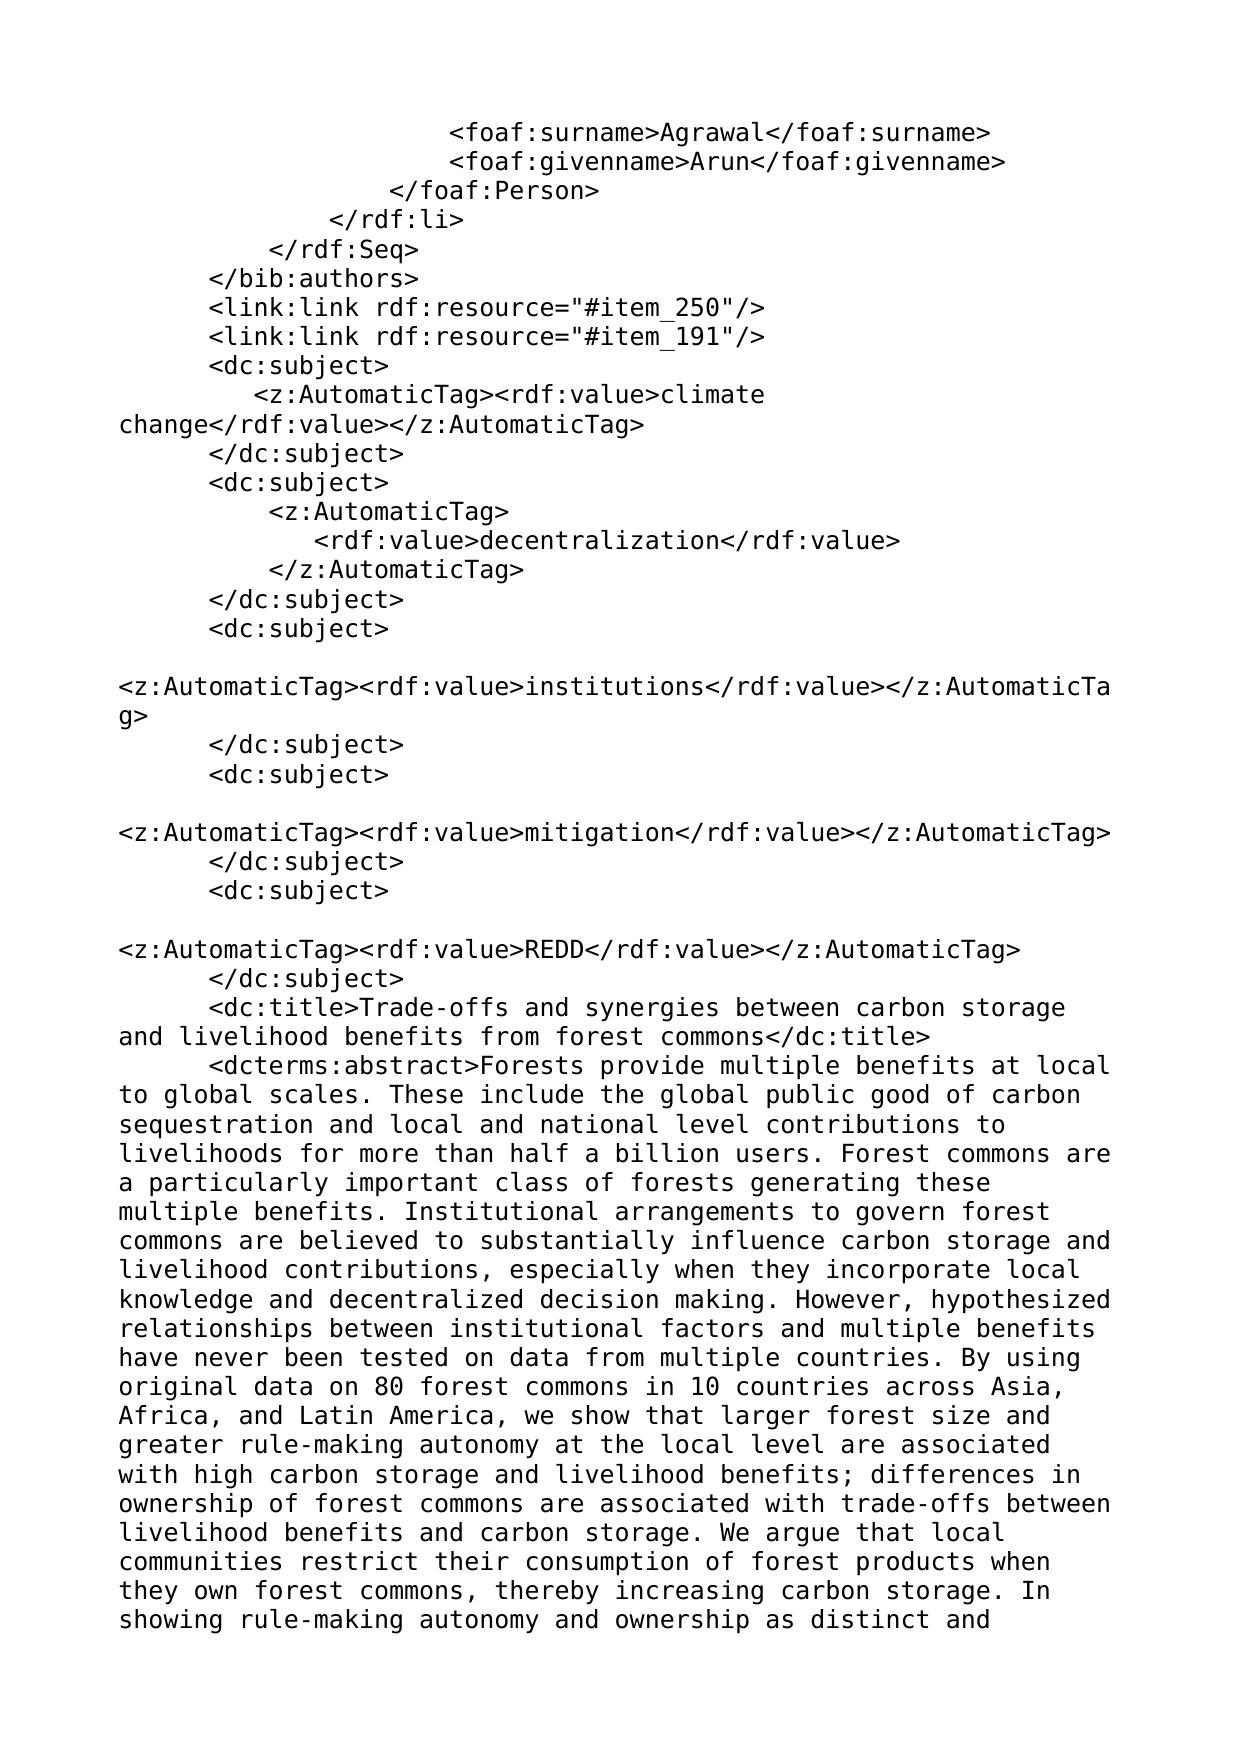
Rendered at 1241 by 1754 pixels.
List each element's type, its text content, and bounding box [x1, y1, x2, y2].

text <foaf:surname>Agrawal</foaf:surname> <foaf:givenname>Arun</foaf:givenname> </foaf:Person> </rdf:li> </rdf:Seq> </bib:authors> <link:link rdf:resource="#item_250"/> <link:link rdf:resource="#item_191"/> <dc:subject> <z:AutomaticTag><rdf:value>climate change</rdf:value></z:AutomaticTag> </dc:subject> <dc:subject> <z:AutomaticTag> <rdf:value>decentralization</rdf:value> </z:AutomaticTag> </dc:subject> <dc:subject> <z:AutomaticTag><rdf:value>institutions</rdf:value></z:AutomaticTag> </dc:subject> <dc:subject> <z:AutomaticTag><rdf:value>mitigation</rdf:value></z:AutomaticTag> </dc:subject> <dc:subject> <z:AutomaticTag><rdf:value>REDD</rdf:value></z:AutomaticTag> </dc:subject> <dc:title>Trade-offs and synergies between carbon storage and livelihood benefits from forest commons</dc:title> <dcterms:abstract>Forests provide multiple benefits at local to global scales. These include the global public good of carbon sequestration and local and national level contributions to livelihoods for more than half a billion users. Forest commons are a particularly important class of forests generating these multiple benefits. Institutional arrangements to govern forest commons are believed to substantially influence carbon storage and livelihood contributions, especially when they incorporate local knowledge and decentralized decision making. However, hypothesized relationships between institutional factors and multiple benefits have never been tested on data from multiple countries. By using original data on 80 forest commons in 10 countries across Asia, Africa, and Latin America, we show that larger forest size and greater rule-making autonomy at the local level are associated with high carbon storage and livelihood benefits; differences in ownership of forest commons are associated with trade-offs between livelihood benefits and carbon storage. We argue that local communities restrict their consumption of forest products when they own forest commons, thereby increasing carbon storage. In showing rule-making autonomy and ownership as distinct and [118, 118, 1122, 1635]
